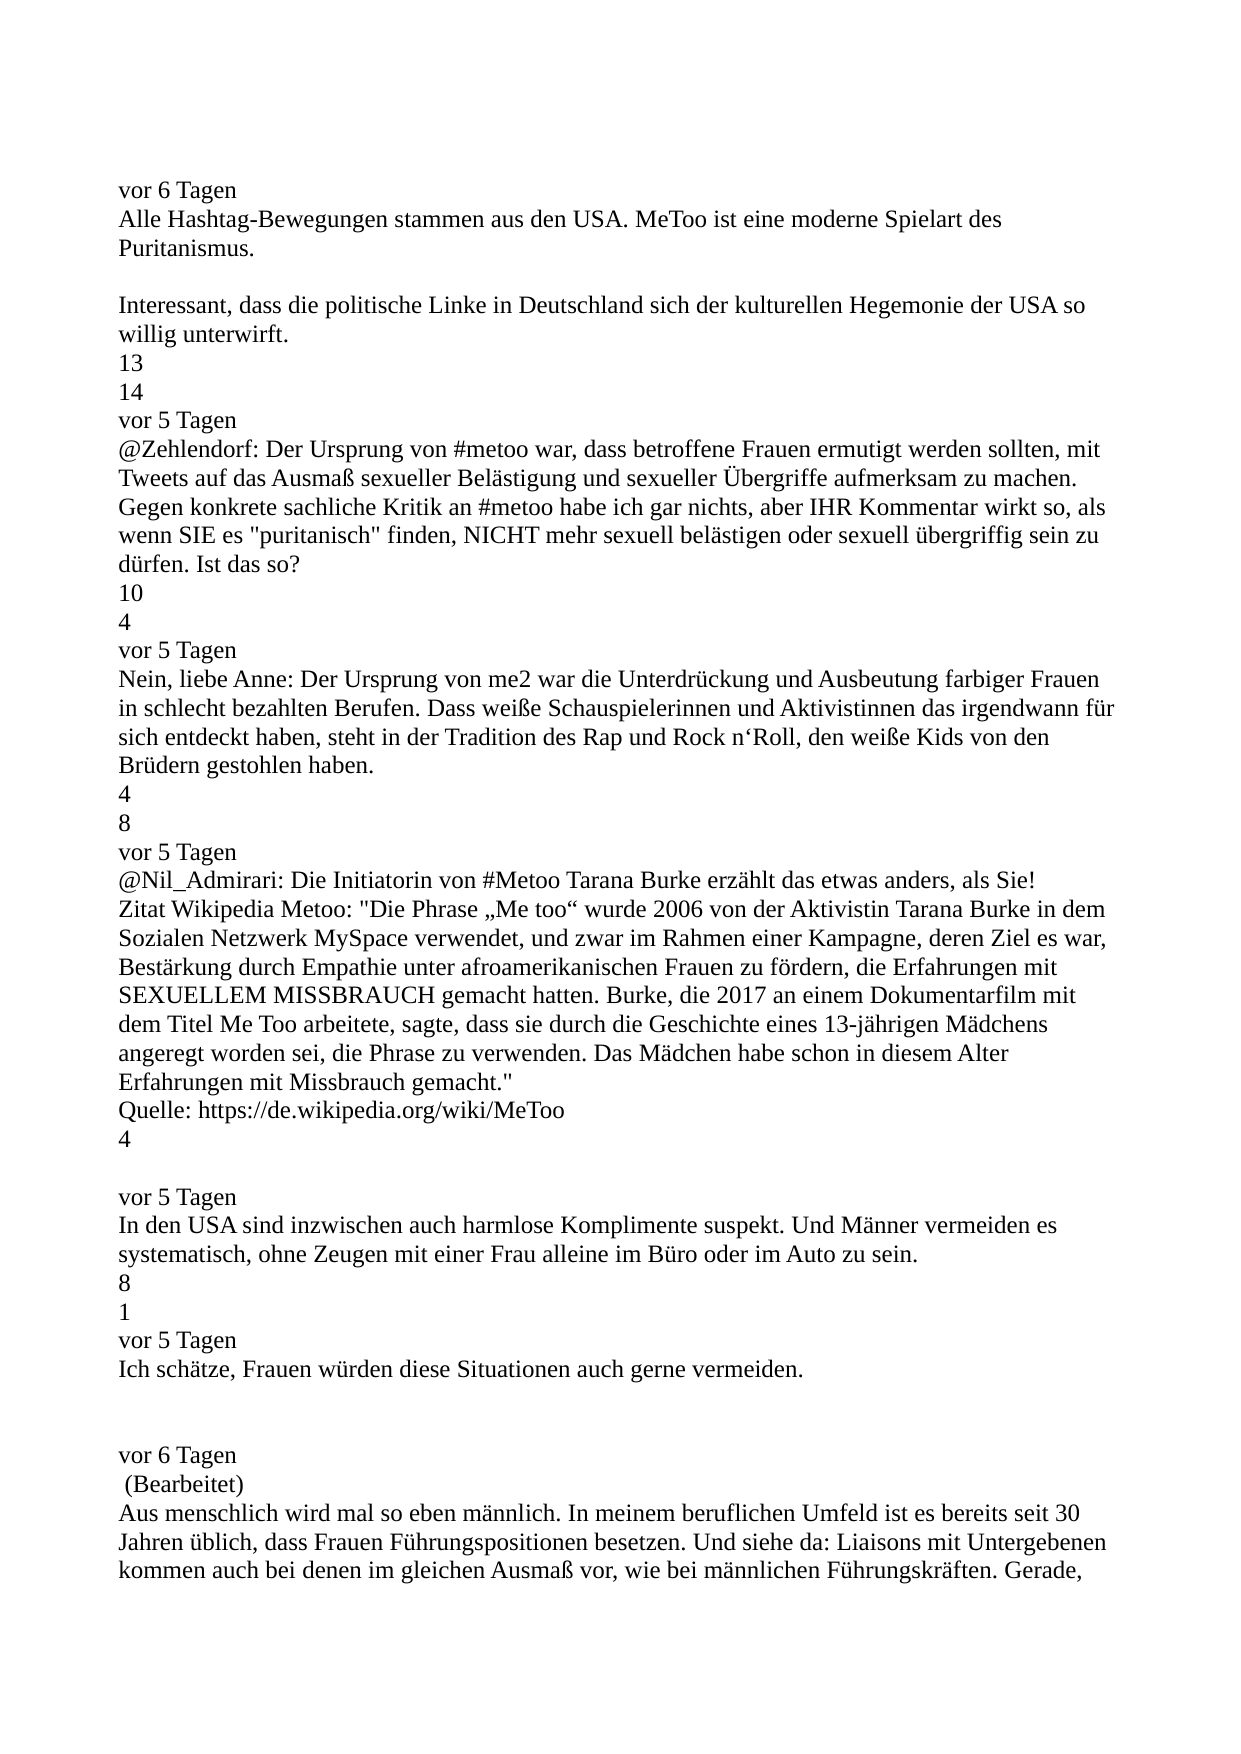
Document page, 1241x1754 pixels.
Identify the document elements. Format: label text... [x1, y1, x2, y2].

text In den USA sind inzwischen auch harmlose Komplimente suspekt. Und Männer vermeiden es systematisch, ohne Zeugen mit einer Frau alleine im Büro oder im Auto zu sein. [118, 1211, 1122, 1268]
text 14 [118, 377, 1122, 406]
text (Bearbeitet) [118, 1469, 1122, 1498]
text 8 [118, 808, 1122, 837]
text vor 6 Tagen [118, 1441, 1122, 1469]
text 1 [118, 1297, 1122, 1326]
text vor 5 Tagen [118, 1326, 1122, 1354]
text Aus menschlich wird mal so eben männlich. In meinem beruflichen Umfeld ist es bereits seit 30 Jahren üblich, dass Frauen Führungspositionen besetzen. Und siehe da: Liaisons mit Untergebenen kommen auch bei denen im gleichen Ausmaß vor, wie bei männlichen Führungskräften. Gerade, [118, 1498, 1122, 1584]
text 4 [118, 607, 1122, 636]
text Gegen konkrete sachliche Kritik an #metoo habe ich gar nichts, aber IHR Kommentar wirkt so, als wenn SIE es "puritanisch" finden, NICHT mehr sexuell belästigen oder sexuell übergriffig sein zu dürfen. Ist das so? [118, 492, 1122, 578]
text vor 5 Tagen [118, 636, 1122, 664]
text 4 [118, 779, 1122, 808]
text vor 5 Tagen [118, 837, 1122, 866]
text Alle Hashtag-Bewegungen stammen aus den USA. MeToo ist eine moderne Spielart des Puritanismus. [118, 204, 1122, 262]
text Zitat Wikipedia Metoo: "Die Phrase „Me too“ wurde 2006 von der Aktivistin Tarana Burke in dem Sozialen Netzwerk MySpace verwendet, und zwar im Rahmen einer Kampagne, deren Ziel es war, Bestärkung durch Empathie unter afroamerikanischen Frauen zu fördern, die Erfahrungen mit SEXUELLEM MISSBRAUCH gemacht hatten. Burke, die 2017 an einem Dokumentarfilm mit dem Titel Me Too arbeitete, sagte, dass sie durch die Geschichte eines 13-jährigen Mädchens angeregt worden sei, die Phrase zu verwenden. Das Mädchen habe schon in diesem Alter Erfahrungen mit Missbrauch gemacht." [118, 894, 1122, 1096]
text Interessant, dass die politische Linke in Deutschland sich der kulturellen Hegemonie der USA so willig unterwirft. [118, 291, 1122, 348]
text Nein, liebe Anne: Der Ursprung von me2 war die Unterdrückung und Ausbeutung farbiger Frauen in schlecht bezahlten Berufen. Dass weiße Schauspielerinnen und Aktivistinnen das irgendwann für sich entdeckt haben, steht in der Tradition des Rap und Rock n‘Roll, den weiße Kids von den Brüdern gestohlen haben. [118, 664, 1122, 779]
text vor 6 Tagen [118, 176, 1122, 204]
text 13 [118, 348, 1122, 377]
text 8 [118, 1268, 1122, 1297]
text vor 5 Tagen [118, 406, 1122, 434]
text 4 [118, 1124, 1122, 1153]
text @Zehlendorf: Der Ursprung von #metoo war, dass betroffene Frauen ermutigt werden sollten, mit Tweets auf das Ausmaß sexueller Belästigung und sexueller Übergriffe aufmerksam zu machen. [118, 434, 1122, 492]
text Ich schätze, Frauen würden diese Situationen auch gerne vermeiden. [118, 1354, 1122, 1383]
text Quelle: https://de.wikipedia.org/wiki/MeToo [118, 1096, 1122, 1124]
text 10 [118, 578, 1122, 607]
text @Nil_Admirari: Die Initiatorin von #Metoo Tarana Burke erzählt das etwas anders, als Sie! [118, 866, 1122, 894]
text vor 5 Tagen [118, 1182, 1122, 1211]
